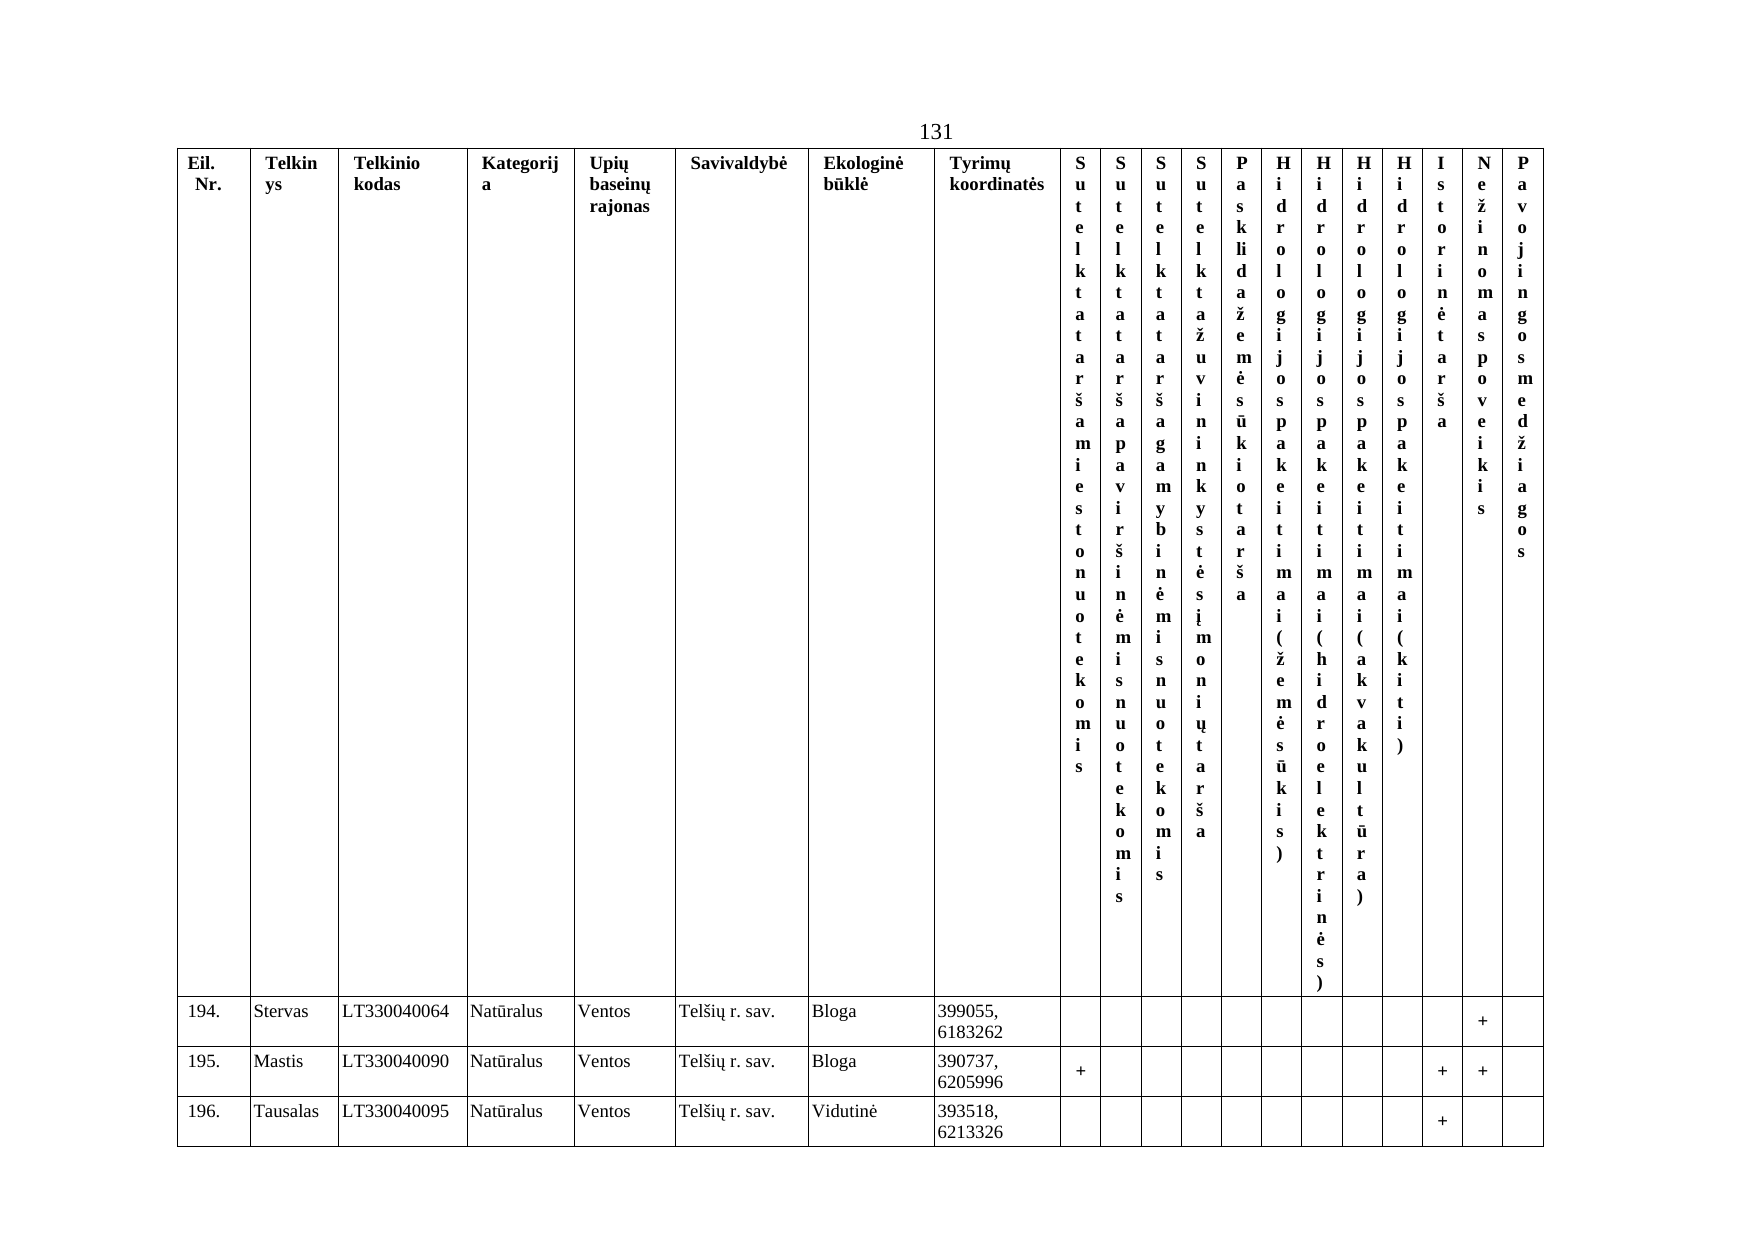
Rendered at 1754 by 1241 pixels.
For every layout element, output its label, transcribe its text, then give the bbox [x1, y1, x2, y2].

table_cell Telšių r. sav. [676, 997, 808, 1046]
table_cell [1503, 1097, 1543, 1146]
table_cell Vidutinė [809, 1097, 934, 1146]
table_cell [1101, 997, 1141, 1046]
table_header Sutelkta tarša miesto nuotekomis [1061, 149, 1100, 996]
table_cell [1142, 1047, 1181, 1096]
table_cell + [1423, 1047, 1462, 1096]
table_cell LT330040064 [339, 997, 467, 1046]
table_cell [1142, 1097, 1181, 1146]
table_cell [1383, 997, 1422, 1046]
table_header Hidrologijos pakeitimai (kiti) [1383, 149, 1422, 996]
table_cell [1383, 1047, 1422, 1096]
table_cell [1061, 1097, 1100, 1146]
table_cell 399055, 6183262 [935, 997, 1060, 1046]
table_header Hidrologijos pakeitimai (akvakultūra) [1343, 149, 1382, 996]
table_cell [1182, 1047, 1221, 1096]
table_cell [1383, 1097, 1422, 1146]
table_cell Telšių r. sav. [676, 1097, 808, 1146]
table_cell LT330040095 [339, 1097, 467, 1146]
table_cell [1343, 997, 1382, 1046]
table_cell Ventos [575, 1047, 675, 1096]
table_cell [1222, 1097, 1261, 1146]
table_cell Natūralus [468, 997, 574, 1046]
table_header Kategorija [468, 149, 574, 996]
table_cell Natūralus [468, 1097, 574, 1146]
table_header Hidrologijos pakeitimai (žemės ūkis) [1262, 149, 1301, 996]
table_cell [1101, 1097, 1141, 1146]
table_cell Mastis [251, 1047, 338, 1096]
table_cell [1262, 1047, 1301, 1096]
table_cell Stervas [251, 997, 338, 1046]
table_header Pasklida žemės ūkio tarša [1222, 149, 1261, 996]
table_cell Natūralus [468, 1047, 574, 1096]
table_header Telkinys [251, 149, 338, 996]
table_header Nežinomas poveikis [1463, 149, 1502, 996]
table_cell 390737, 6205996 [935, 1047, 1060, 1096]
table_cell Bloga [809, 997, 934, 1046]
table_cell + [1463, 997, 1502, 1046]
table_cell [1343, 1097, 1382, 1146]
table_header Sutelkta tarša paviršinėmis nuotekomis [1101, 149, 1141, 996]
table_header Upių baseinų rajonas [575, 149, 675, 996]
table_cell 194. [178, 997, 250, 1046]
table_cell [1142, 997, 1181, 1046]
table_header Ekologinė būklė [809, 149, 934, 996]
table_cell [1343, 1047, 1382, 1096]
table_cell 196. [178, 1097, 250, 1146]
table_cell [1182, 997, 1221, 1046]
table_cell [1262, 997, 1301, 1046]
table_cell + [1423, 1097, 1462, 1146]
table_cell [1101, 1047, 1141, 1096]
table_cell [1182, 1097, 1221, 1146]
table_cell [1302, 997, 1342, 1046]
table_cell + [1463, 1047, 1502, 1096]
table_cell 393518, 6213326 [935, 1097, 1060, 1146]
table_cell LT330040090 [339, 1047, 467, 1096]
table_cell + [1061, 1047, 1100, 1096]
table_cell Telšių r. sav. [676, 1047, 808, 1096]
table_cell Tausalas [251, 1097, 338, 1146]
table_cell [1503, 1047, 1543, 1096]
table_cell [1262, 1097, 1301, 1146]
table_header Tyrimų koordinatės [935, 149, 1060, 996]
table_cell [1302, 1047, 1342, 1096]
table_cell [1503, 997, 1543, 1046]
table_cell [1302, 1097, 1342, 1146]
table_header Savivaldybė [676, 149, 808, 996]
table_header Istorinė tarša [1423, 149, 1462, 996]
table_header Pavojingos medžiagos [1503, 149, 1543, 996]
table_cell [1222, 997, 1261, 1046]
table_header Eil. Nr. [178, 149, 250, 996]
table_cell Ventos [575, 997, 675, 1046]
table_header Sutelkta žuvininkystės įmonių tarša [1182, 149, 1221, 996]
table_cell [1463, 1097, 1502, 1146]
table_cell [1222, 1047, 1261, 1096]
table_cell 195. [178, 1047, 250, 1096]
table_header Hidrologijos pakeitimai (hidroelektrinės) [1302, 149, 1342, 996]
table_header Sutelkta tarša gamybinėmis nuotekomis [1142, 149, 1181, 996]
table_header Telkinio kodas [339, 149, 467, 996]
table_cell Bloga [809, 1047, 934, 1096]
table_cell Ventos [575, 1097, 675, 1146]
table_cell [1423, 997, 1462, 1046]
table_cell [1061, 997, 1100, 1046]
